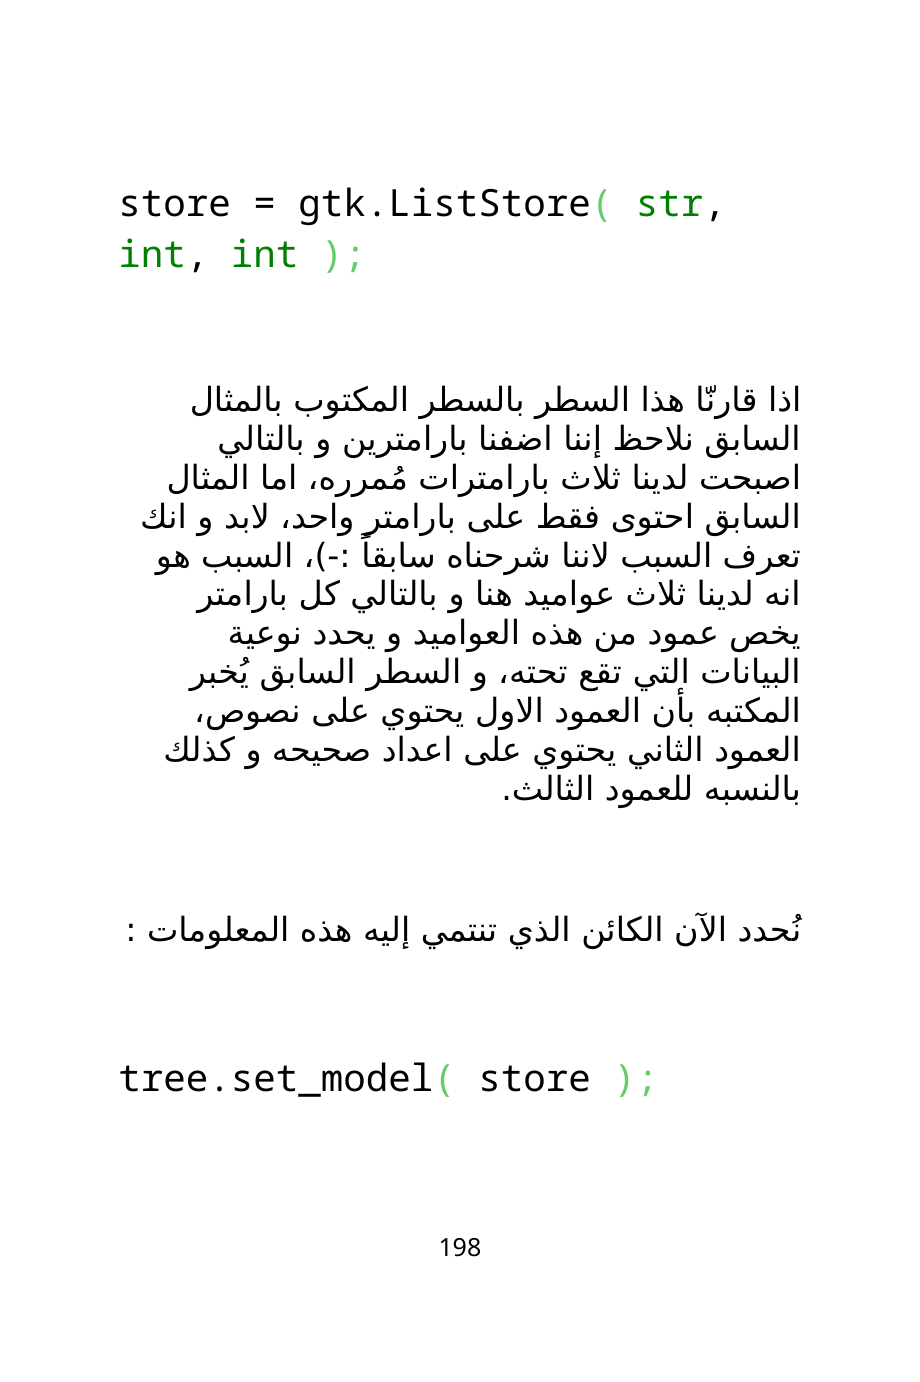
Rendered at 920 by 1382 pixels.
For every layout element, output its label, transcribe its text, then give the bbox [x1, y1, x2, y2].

text نُحدد الآن الكائن الذي تنتمي إليه هذه المعلومات : [118, 910, 801, 949]
text اذا قارنّا هذا السطر بالسطر المكتوب بالمثال السابق نلاحظ إننا اضفنا بارامترين و بالتالي اصبحت لدينا ثلاث بارامترات مُمرره، اما المثال السابق احتوى فقط على بارامتر واحد، لابد و انك تعرف السبب لاننا شرحناه سابقاً :-)، السبب هو انه لدينا ثلاث عواميد هنا و بالتالي كل بارامتر يخص عمود من هذه العواميد و يحدد نوعية البيانات التي تقع تحته، و السطر السابق يُخبر المكتبه بأن العمود الاول يحتوي على نصوص، العمود الثاني يحتوي على اعداد صحيحه و كذلك بالنسبه للعمود الثالث. [118, 381, 801, 808]
text tree.set_model( store ); [118, 1051, 801, 1102]
text store = gtk.ListStore( str, int, int ); [118, 176, 801, 278]
